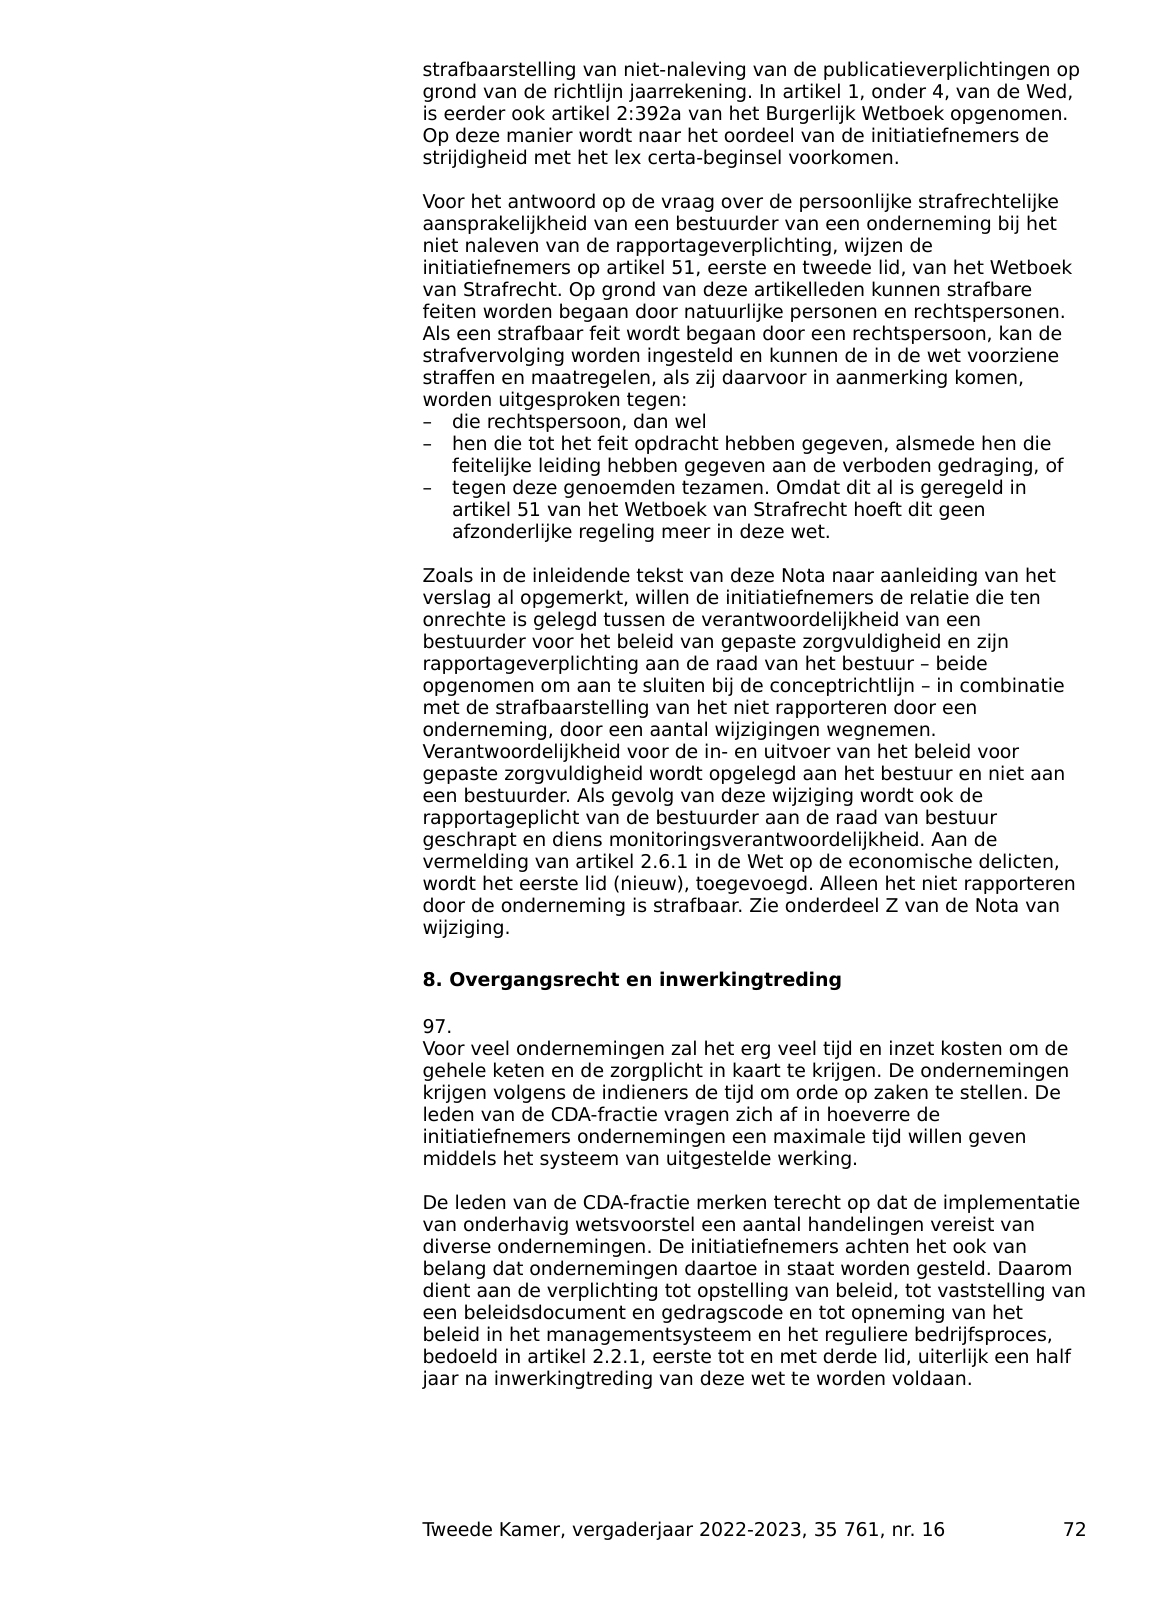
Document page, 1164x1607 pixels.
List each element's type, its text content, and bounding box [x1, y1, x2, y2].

text Voor veel ondernemingen zal het erg veel tijd en inzet kosten om de gehele keten en de zorgplicht in kaart te krijgen. De ondernemingen krijgen volgens de indieners de tijd om orde op zaken te stellen. De leden van de CDA-fractie vragen zich af in hoeverre de initiatiefnemers ondernemingen een maximale tijd willen geven middels het systeem van uitgestelde werking. [422, 1038, 1087, 1169]
text Voor het antwoord op de vraag over de persoonlijke strafrechtelijke aansprakelijkheid van een bestuurder van een onderneming bij het niet naleven van de rapportageverplichting, wijzen de initiatiefnemers op artikel 51, eerste en tweede lid, van het Wetboek van Strafrecht. Op grond van deze artikelleden kunnen strafbare feiten worden begaan door natuurlijke personen en rechtspersonen. Als een strafbaar feit wordt begaan door een rechtspersoon, kan de strafvervolging worden ingesteld en kunnen de in de wet voorziene straffen en maatregelen, als zij daarvoor in aanmerking komen, worden uitgesproken tegen: [422, 191, 1087, 411]
text – tegen deze genoemden tezamen. Omdat dit al is geregeld in artikel 51 van het Wetboek van Strafrecht hoeft dit geen afzonderlijke regeling meer in deze wet. [422, 477, 1087, 543]
text De leden van de CDA-fractie merken terecht op dat de implementatie van onderhavig wetsvoorstel een aantal handelingen vereist van diverse ondernemingen. De initiatiefnemers achten het ook van belang dat ondernemingen daartoe in staat worden gesteld. Daarom dient aan de verplichting tot opstelling van beleid, tot vaststelling van een beleidsdocument en gedragscode en tot opneming van het beleid in het managementsysteem en het reguliere bedrijfsproces, bedoeld in artikel 2.2.1, eerste tot en met derde lid, uiterlijk een half jaar na inwerkingtreding van deze wet te worden voldaan. [422, 1192, 1087, 1389]
text Zoals in de inleidende tekst van deze Nota naar aanleiding van het verslag al opgemerkt, willen de initiatiefnemers de relatie die ten onrechte is gelegd tussen de verantwoordelijkheid van een bestuurder voor het beleid van gepaste zorgvuldigheid en zijn rapportageverplichting aan de raad van het bestuur – beide opgenomen om aan te sluiten bij de conceptrichtlijn – in combinatie met de strafbaarstelling van het niet rapporteren door een onderneming, door een aantal wijzigingen wegnemen. Verantwoordelijkheid voor de in- en uitvoer van het beleid voor gepaste zorgvuldigheid wordt opgelegd aan het bestuur en niet aan een bestuurder. Als gevolg van deze wijziging wordt ook de rapportageplicht van de bestuurder aan de raad van bestuur geschrapt en diens monitoringsverantwoordelijkheid. Aan de vermelding van artikel 2.6.1 in de Wet op de economische delicten, wordt het eerste lid (nieuw), toegevoegd. Alleen het niet rapporteren door de onderneming is strafbaar. Zie onderdeel Z van de Nota van wijziging. [422, 565, 1087, 939]
subtitle 8. Overgangsrecht en inwerkingtreding [422, 969, 1087, 991]
text 97. [422, 1016, 1087, 1038]
text – hen die tot het feit opdracht hebben gegeven, alsmede hen die feitelijke leiding hebben gegeven aan de verboden gedraging, of [422, 433, 1087, 477]
text strafbaarstelling van niet-naleving van de publicatieverplichtingen op grond van de richtlijn jaarrekening. In artikel 1, onder 4, van de Wed, is eerder ook artikel 2:392a van het Burgerlijk Wetboek opgenomen. Op deze manier wordt naar het oordeel van de initiatiefnemers de strijdigheid met het lex certa-beginsel voorkomen. [422, 59, 1087, 169]
text – die rechtspersoon, dan wel [422, 411, 1087, 433]
